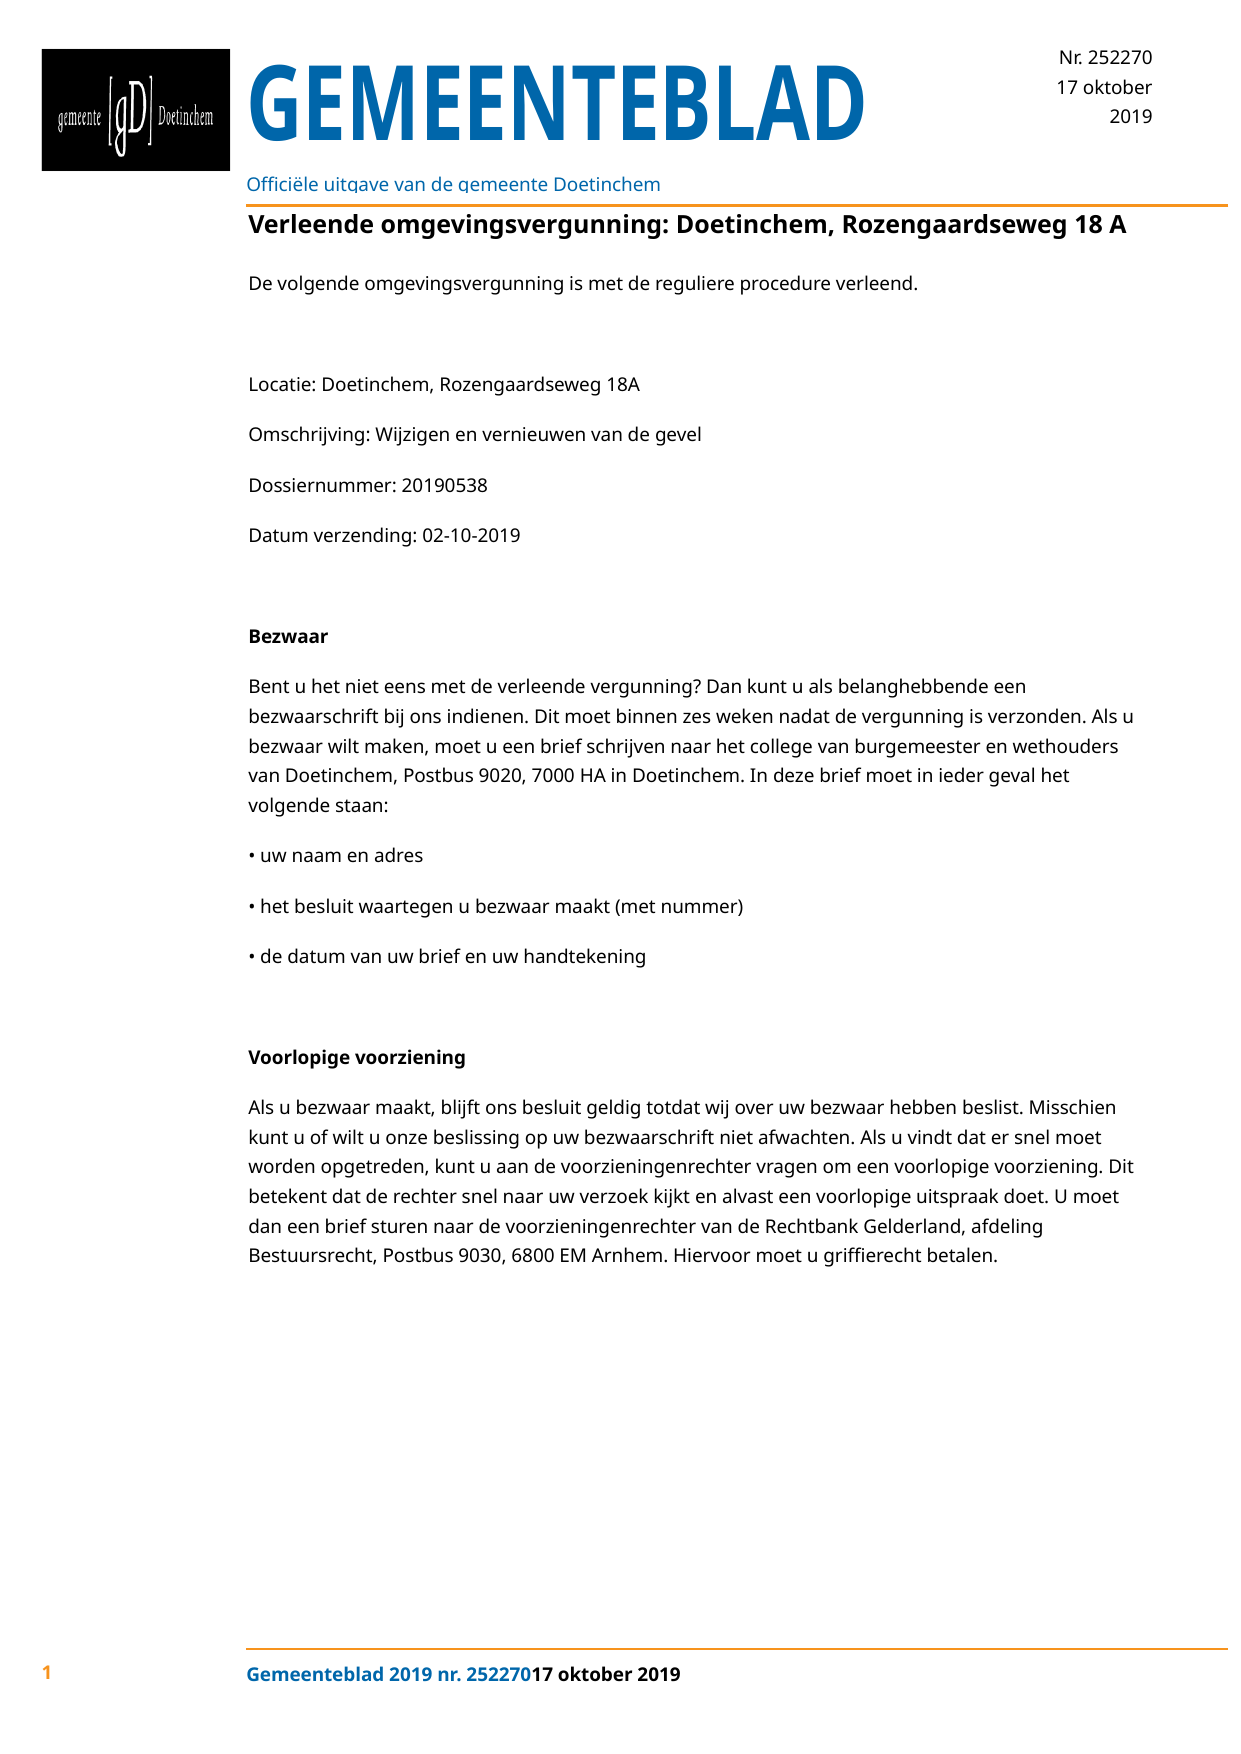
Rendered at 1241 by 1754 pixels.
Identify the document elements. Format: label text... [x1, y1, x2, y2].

picture [41, 47, 231, 172]
text Verleende omgevingsvergunning: Doetinchem, Rozengaardseweg 18 A [248, 207, 1152, 241]
text Omschrijving: Wijzigen en vernieuwen van de gevel [248, 422, 1152, 447]
text Voorlopige voorziening [248, 1044, 1152, 1070]
text • de datum van uw brief en uw handtekening [248, 943, 1152, 969]
text • het besluit waartegen u bezwaar maakt (met nummer) [248, 893, 1152, 918]
text Locatie: Doetinchem, Rozengaardseweg 18A [248, 371, 1152, 397]
text Als u bezwaar maakt, blijft ons besluit geldig totdat wij over uw bezwaar hebben beslist. Misschien kunt u of wilt u onze beslissing op uw bezwaarschrift niet afwachten. Als u vindt dat er snel moet worden opgetreden, kunt u aan de voorzieningenrechter vragen om een voorlopige voorziening. Dit betekent dat de rechter snel naar uw verzoek kijkt en alvast een voorlopige uitspraak doet. U moet dan een brief sturen naar de voorzieningenrechter van de Rechtbank Gelderland, afdeling Bestuursrecht, Postbus 9030, 6800 EM Arnhem. Hiervoor moet u griffierecht betalen. [248, 1094, 1152, 1268]
text • uw naam en adres [248, 842, 1152, 868]
text Dossiernummer: 20190538 [248, 472, 1152, 498]
text De volgende omgevingsvergunning is met de reguliere procedure verleend. [248, 270, 1152, 296]
text Datum verzending: 02-10-2019 [248, 522, 1152, 548]
text Bent u het niet eens met de verleende vergunning? Dan kunt u als belanghebbende een bezwaarschrift bij ons indienen. Dit moet binnen zes weken nadat de vergunning is verzonden. Als u bezwaar wilt maken, moet u een brief schrijven naar het college van burgemeester en wethouders van Doetinchem, Postbus 9020, 7000 HA in Doetinchem. In deze brief moet in ieder geval het volgende staan: [248, 674, 1152, 818]
text Bezwaar [248, 623, 1152, 649]
